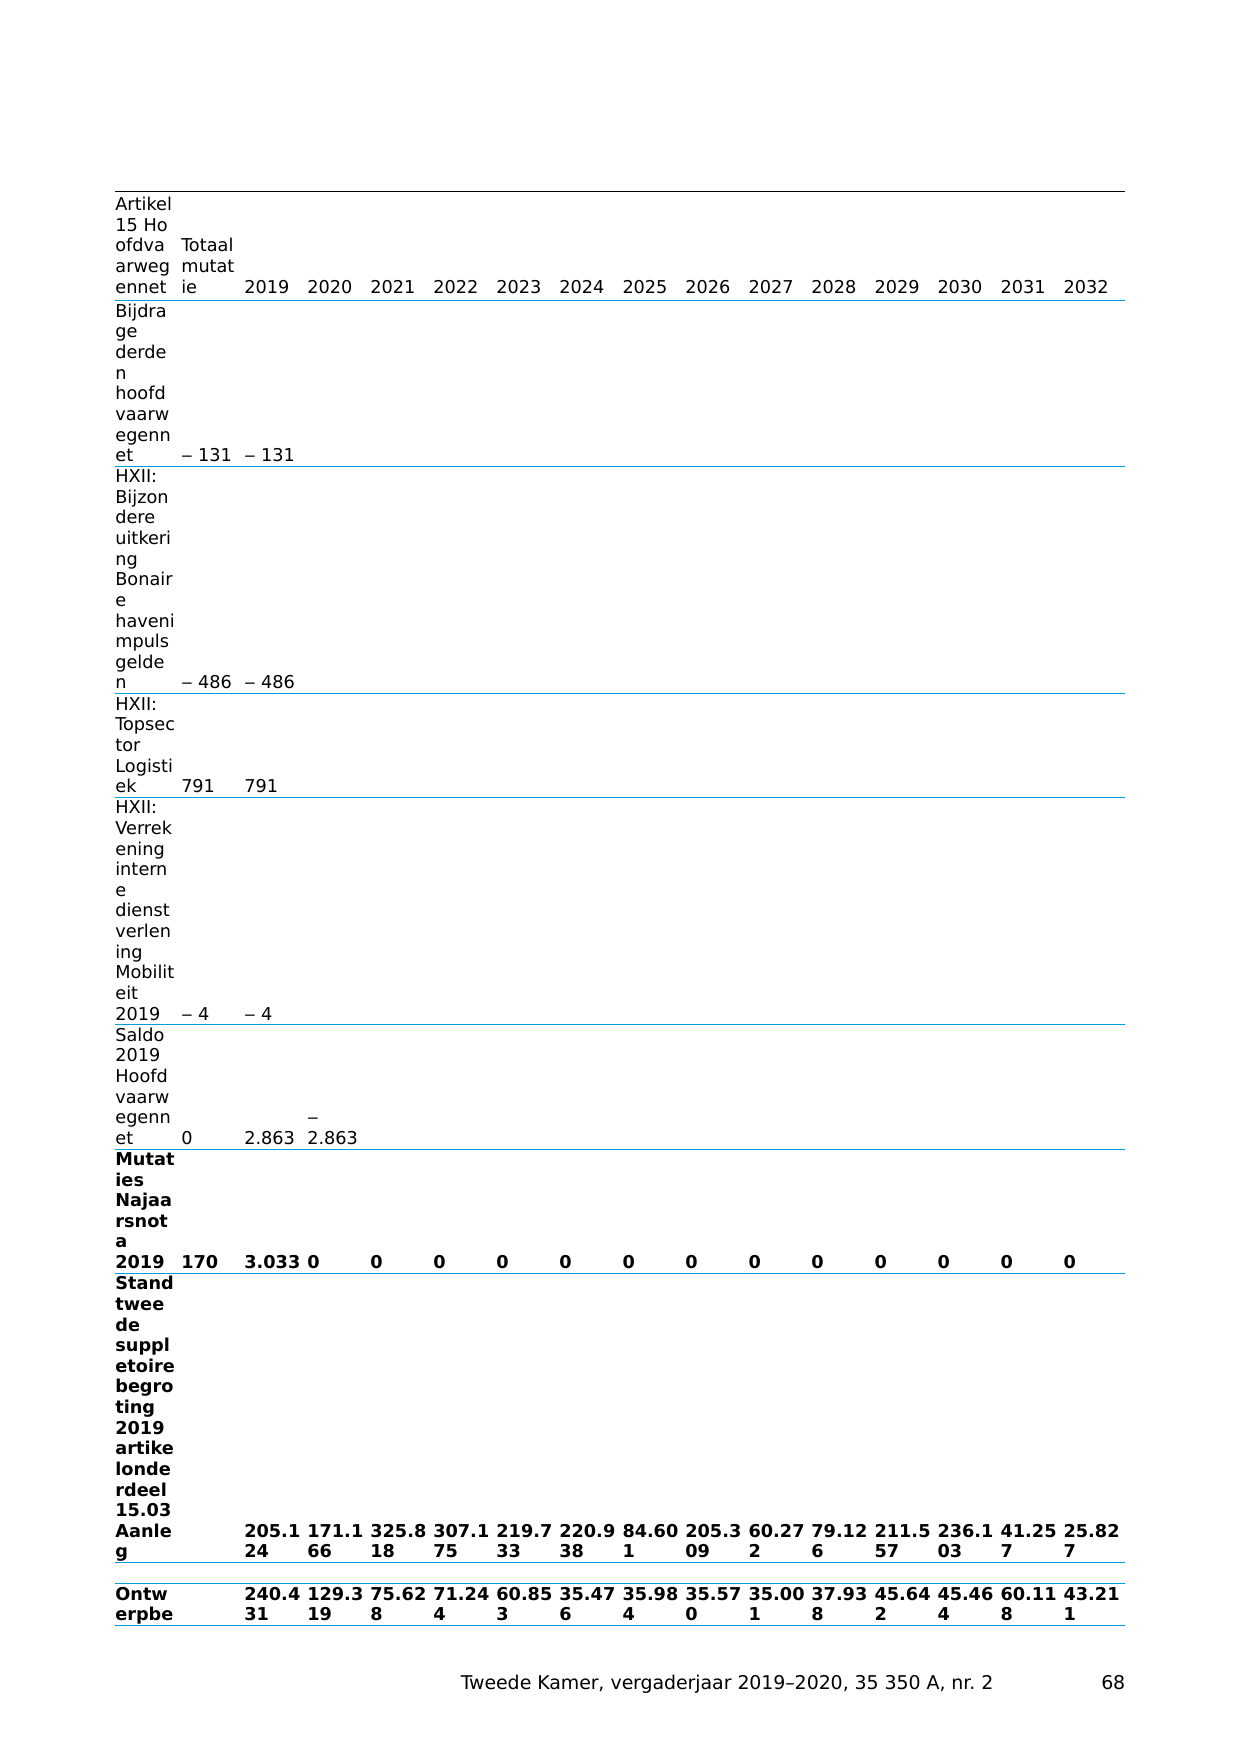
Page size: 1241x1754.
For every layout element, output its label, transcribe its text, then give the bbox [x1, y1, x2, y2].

table_cell [871, 1025, 934, 1148]
table_cell ‒ 486 [178, 467, 241, 693]
table_cell 171.166 [304, 1274, 367, 1562]
table_cell 240.431 [241, 1584, 304, 1625]
table_cell 43.211 [1060, 1584, 1125, 1625]
table_cell [556, 1563, 619, 1583]
table_header 2020 [304, 192, 367, 300]
table_cell 0 [304, 1150, 367, 1273]
table_header 2028 [808, 192, 871, 300]
table_cell [178, 1274, 241, 1562]
table_cell [998, 1563, 1060, 1583]
table_header 2022 [430, 192, 493, 300]
table_cell 219.733 [493, 1274, 556, 1562]
table_cell [808, 467, 871, 693]
table_cell [808, 694, 871, 797]
table_cell 2.863 [241, 1025, 304, 1148]
table_cell Mutaties Najaarsnota 2019 [115, 1150, 178, 1273]
table_cell [998, 467, 1060, 693]
table_cell [871, 694, 934, 797]
table_cell [556, 798, 619, 1024]
table_cell [367, 1563, 430, 1583]
table_cell 791 [241, 694, 304, 797]
table_header 2025 [619, 192, 682, 300]
table_cell 35.984 [619, 1584, 682, 1625]
table_cell 0 [808, 1150, 871, 1273]
table_cell [430, 1563, 493, 1583]
table_header Totaal mutatie [178, 192, 241, 300]
table_header 2023 [493, 192, 556, 300]
table_cell 25.827 [1060, 1274, 1125, 1562]
table_cell 3.033 [241, 1150, 304, 1273]
table_cell [304, 694, 367, 797]
table_cell 0 [556, 1150, 619, 1273]
table_cell 45.464 [934, 1584, 997, 1625]
table_cell [430, 1025, 493, 1148]
table_cell [430, 467, 493, 693]
table_cell [178, 1584, 241, 1625]
table_cell [556, 694, 619, 797]
table_cell 236.103 [934, 1274, 997, 1562]
table_cell ‒ 131 [178, 301, 241, 466]
table_cell ‒ 4 [178, 798, 241, 1024]
table_cell [619, 467, 682, 693]
table_cell [367, 1025, 430, 1148]
table_cell [934, 301, 997, 466]
table_header 2024 [556, 192, 619, 300]
table_cell [934, 798, 997, 1024]
table_cell 60.118 [998, 1584, 1060, 1625]
table_cell [745, 1563, 808, 1583]
table_cell [808, 1025, 871, 1148]
table_cell [871, 798, 934, 1024]
table_cell [493, 301, 556, 466]
table_cell [745, 694, 808, 797]
table_cell [430, 694, 493, 797]
table_cell 71.244 [430, 1584, 493, 1625]
table_cell 205.309 [682, 1274, 745, 1562]
table_cell 84.601 [619, 1274, 682, 1562]
table_cell [619, 1025, 682, 1148]
table_cell [998, 798, 1060, 1024]
table_cell 0 [178, 1025, 241, 1148]
table_cell [871, 301, 934, 466]
table_cell [1060, 694, 1125, 797]
table_cell [367, 694, 430, 797]
table_cell [493, 467, 556, 693]
table_cell [430, 301, 493, 466]
table_cell [682, 694, 745, 797]
table_cell [1060, 301, 1125, 466]
table_header 2030 [934, 192, 997, 300]
table_cell 0 [682, 1150, 745, 1273]
table_cell [556, 1025, 619, 1148]
table_cell 35.001 [745, 1584, 808, 1625]
table_cell [808, 798, 871, 1024]
table_header 2027 [745, 192, 808, 300]
table_cell Saldo 2019 Hoofdvaarwegennet [115, 1025, 178, 1148]
table_cell ‒ 131 [241, 301, 304, 466]
table_cell ‒ 486 [241, 467, 304, 693]
table_cell 35.570 [682, 1584, 745, 1625]
table_cell 0 [493, 1150, 556, 1273]
table_cell [493, 1563, 556, 1583]
table_cell [745, 798, 808, 1024]
table_cell 170 [178, 1150, 241, 1273]
table_cell 60.853 [493, 1584, 556, 1625]
table_cell [115, 1563, 178, 1583]
table_cell [178, 1563, 241, 1583]
table_cell [682, 1025, 745, 1148]
table_header 2021 [367, 192, 430, 300]
table_cell [808, 301, 871, 466]
table_cell [619, 798, 682, 1024]
table_cell 0 [998, 1150, 1060, 1273]
table_cell [934, 694, 997, 797]
table_header Artikel 15 Hoofdvaarwegennet [115, 192, 178, 300]
table_cell 75.628 [367, 1584, 430, 1625]
table_cell 0 [934, 1150, 997, 1273]
table_cell 220.938 [556, 1274, 619, 1562]
table_cell [241, 1563, 304, 1583]
table_cell 60.272 [745, 1274, 808, 1562]
table_cell Stand tweede suppletoire begroting 2019 artikelonderdeel 15.03 Aanleg [115, 1274, 178, 1562]
table_cell [871, 1563, 934, 1583]
table_header 2031 [998, 192, 1060, 300]
table_cell 211.557 [871, 1274, 934, 1562]
table_cell [934, 467, 997, 693]
table_cell [682, 1563, 745, 1583]
table_cell 0 [619, 1150, 682, 1273]
table_cell [745, 301, 808, 466]
table_cell [556, 301, 619, 466]
table_cell [998, 694, 1060, 797]
table_cell 35.476 [556, 1584, 619, 1625]
table_cell [998, 301, 1060, 466]
table_cell [367, 467, 430, 693]
table_cell 0 [871, 1150, 934, 1273]
table_cell [998, 1025, 1060, 1148]
table_cell 41.257 [998, 1274, 1060, 1562]
table_cell [682, 301, 745, 466]
table_cell [619, 694, 682, 797]
table_header 2019 [241, 192, 304, 300]
table_header 2026 [682, 192, 745, 300]
table_cell [493, 694, 556, 797]
table_cell 45.642 [871, 1584, 934, 1625]
table_cell [619, 1563, 682, 1583]
table_cell [430, 798, 493, 1024]
table_cell 0 [1060, 1150, 1125, 1273]
table_header 2029 [871, 192, 934, 300]
table_cell 325.818 [367, 1274, 430, 1562]
table_cell 307.175 [430, 1274, 493, 1562]
table_cell 791 [178, 694, 241, 797]
table_cell [304, 301, 367, 466]
table_cell [304, 1563, 367, 1583]
table_cell 0 [367, 1150, 430, 1273]
table_cell 0 [745, 1150, 808, 1273]
table_cell [1060, 467, 1125, 693]
table_cell [304, 798, 367, 1024]
table_cell [1060, 1563, 1125, 1583]
table_cell [304, 467, 367, 693]
table_cell [808, 1563, 871, 1583]
table_cell ‒ 4 [241, 798, 304, 1024]
table_header 2032 [1060, 192, 1125, 300]
table_cell HXII: Verrekening interne dienstverlening Mobiliteit 2019 [115, 798, 178, 1024]
table_cell [934, 1563, 997, 1583]
table_cell [934, 1025, 997, 1148]
table_cell [493, 1025, 556, 1148]
table_cell [871, 467, 934, 693]
table_cell Bijdrage derden hoofdvaarwegennet [115, 301, 178, 466]
table_cell ‒ 2.863 [304, 1025, 367, 1148]
table_cell HXII: Topsector Logistiek [115, 694, 178, 797]
table_cell [1060, 1025, 1125, 1148]
table_cell HXII: Bijzondere uitkering Bonaire havenimpulsgelden [115, 467, 178, 693]
table_cell 79.126 [808, 1274, 871, 1562]
table_cell 0 [430, 1150, 493, 1273]
table_cell 129.319 [304, 1584, 367, 1625]
table_cell [682, 467, 745, 693]
table_cell [367, 798, 430, 1024]
table_cell 37.938 [808, 1584, 871, 1625]
table_cell [1060, 798, 1125, 1024]
table_cell [556, 467, 619, 693]
table_cell Ontwerpbe [115, 1584, 178, 1625]
table_cell [493, 798, 556, 1024]
table_cell [745, 1025, 808, 1148]
table_cell [367, 301, 430, 466]
table_cell [619, 301, 682, 466]
table_cell 205.124 [241, 1274, 304, 1562]
table_cell [745, 467, 808, 693]
table_cell [682, 798, 745, 1024]
